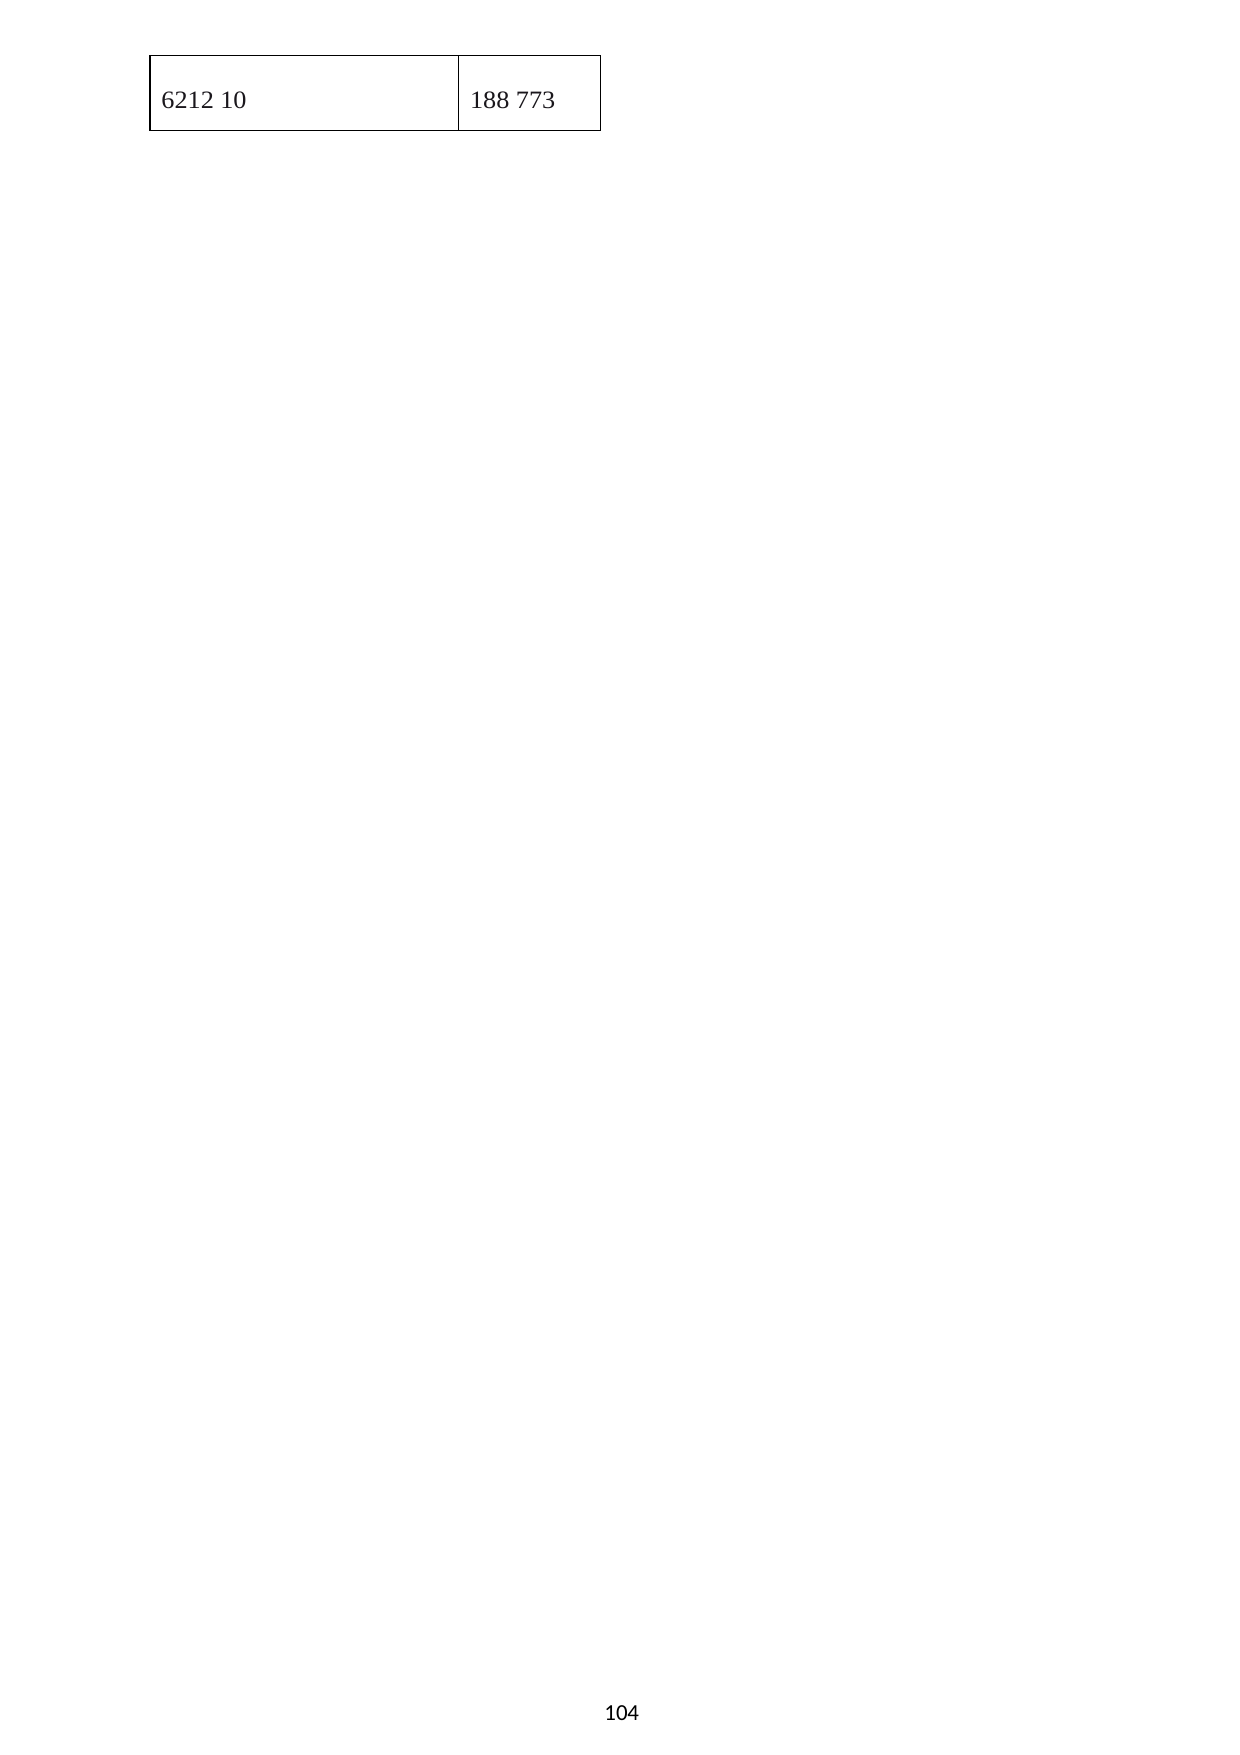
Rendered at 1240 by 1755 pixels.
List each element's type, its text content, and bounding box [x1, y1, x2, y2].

table_cell 6212 10 [151, 56, 458, 130]
table_cell 188 773 [459, 56, 600, 130]
